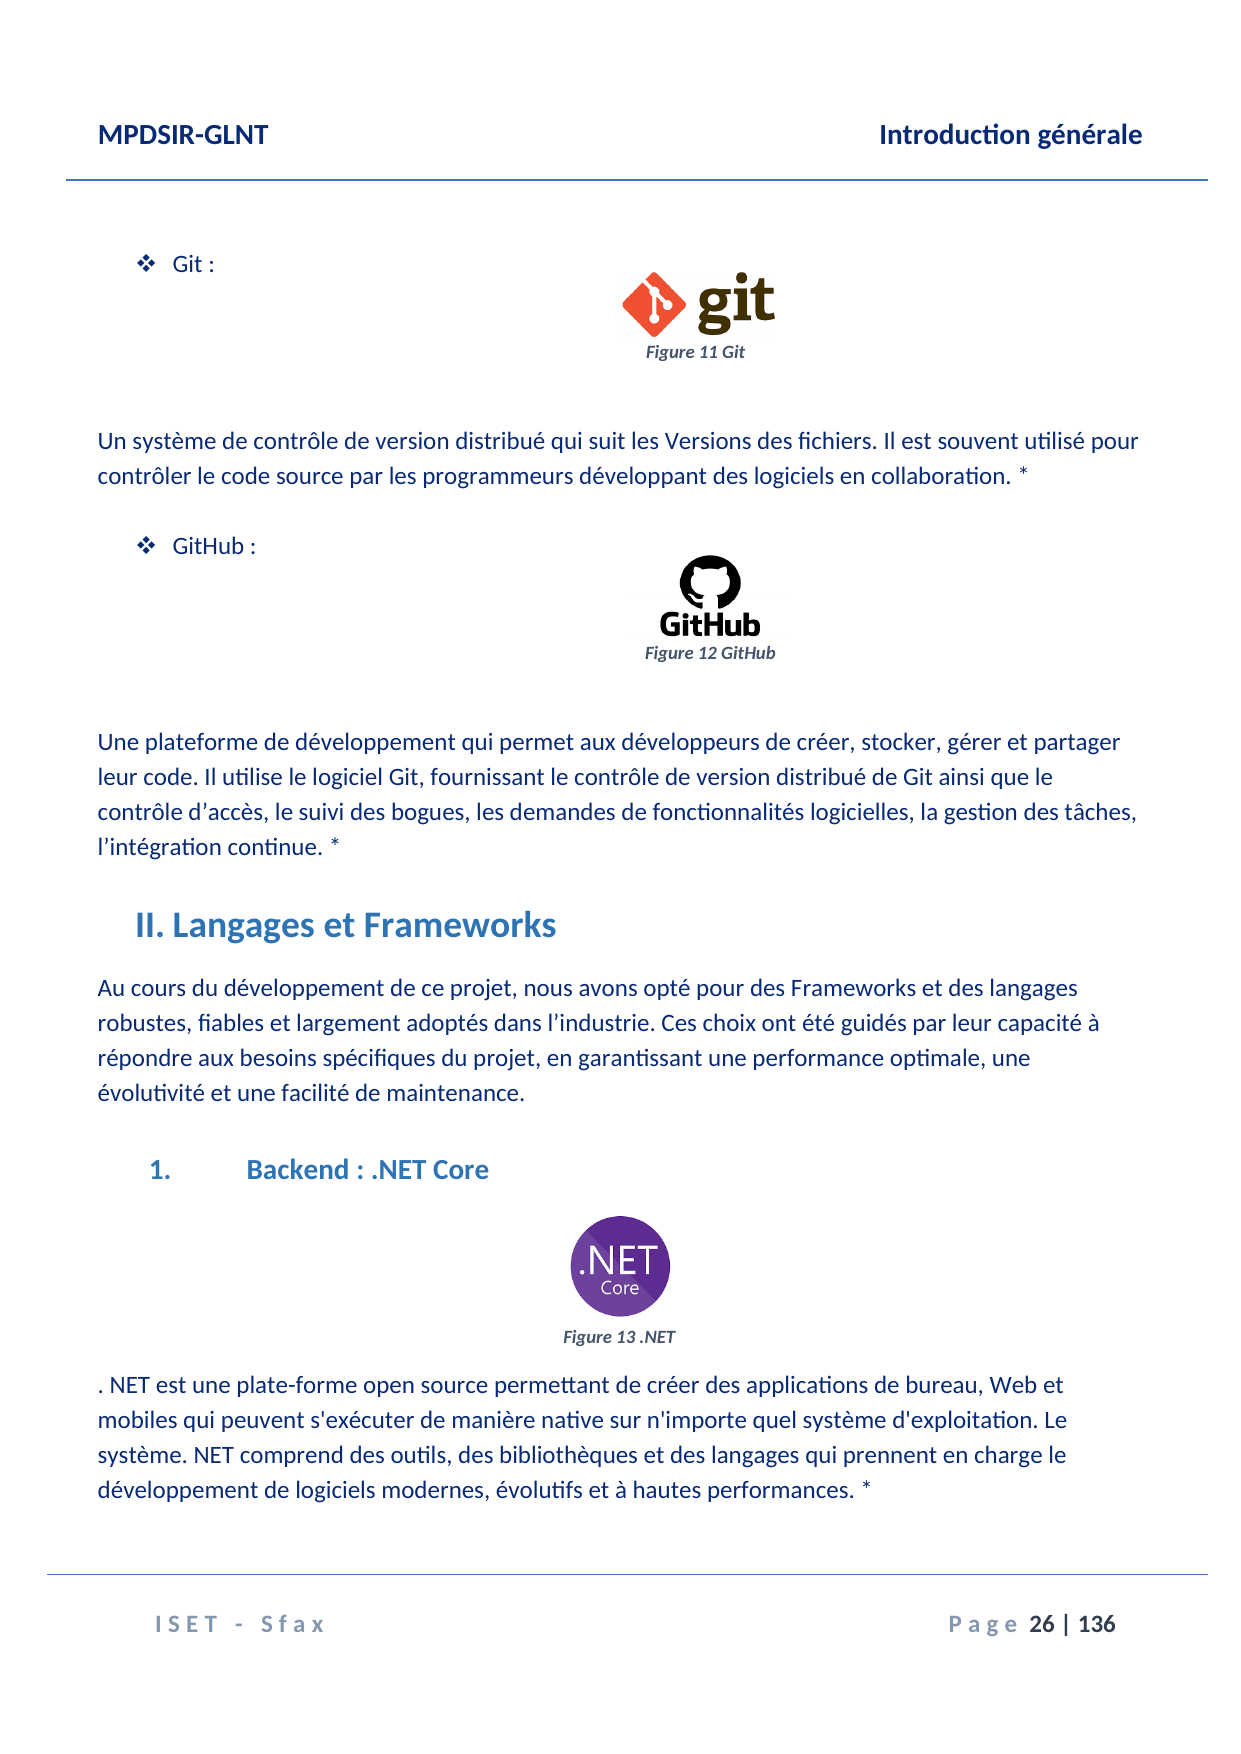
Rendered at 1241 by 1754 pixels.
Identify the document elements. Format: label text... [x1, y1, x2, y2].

text Au cours du développement de ce projet, nous avons opté pour des Frameworks et des langages robustes, fiables et largement adoptés dans l’industrie. Ces choix ont été guidés par leur capacité à répondre aux besoins spécifiques du projet, en garantissant une performance optimale, une évolutivité et une facilité de maintenance. [97, 972, 1143, 1108]
text Figure 12 GitHub [97, 642, 1143, 664]
text . NET est une plate-forme open source permettant de créer des applications de bureau, Web et mobiles qui peuvent s'exécuter de manière native sur n'importe quel système d'exploitation. Le système. NET comprend des outils, des bibliothèques et des langages qui prennent en charge le développement de logiciels modernes, évolutifs et à hautes performances. * [97, 1369, 1143, 1504]
text Figure 13 .NET [97, 1325, 1143, 1348]
subtitle Langages et Frameworks [135, 901, 1143, 947]
list GitHub : [135, 530, 1143, 637]
text Une plateforme de développement qui permet aux développeurs de créer, stocker, gérer et partager leur code. Il utilise le logiciel Git, fournissant le contrôle de version distribué de Git ainsi que le contrôle d’accès, le suivi des bogues, les demandes de fonctionnalités logicielles, la gestion des tâches, l’intégration continue. * [97, 726, 1143, 862]
text Figure 11 Git [97, 341, 1143, 364]
subtitle Backend : .NET Core [171, 1151, 1143, 1187]
list Git : [135, 248, 1143, 336]
text Un système de contrôle de version distribué qui suit les Versions des fichiers. Il est souvent utilisé pour contrôler le code source par les programmeurs développant des logiciels en collaboration. * [97, 425, 1143, 491]
